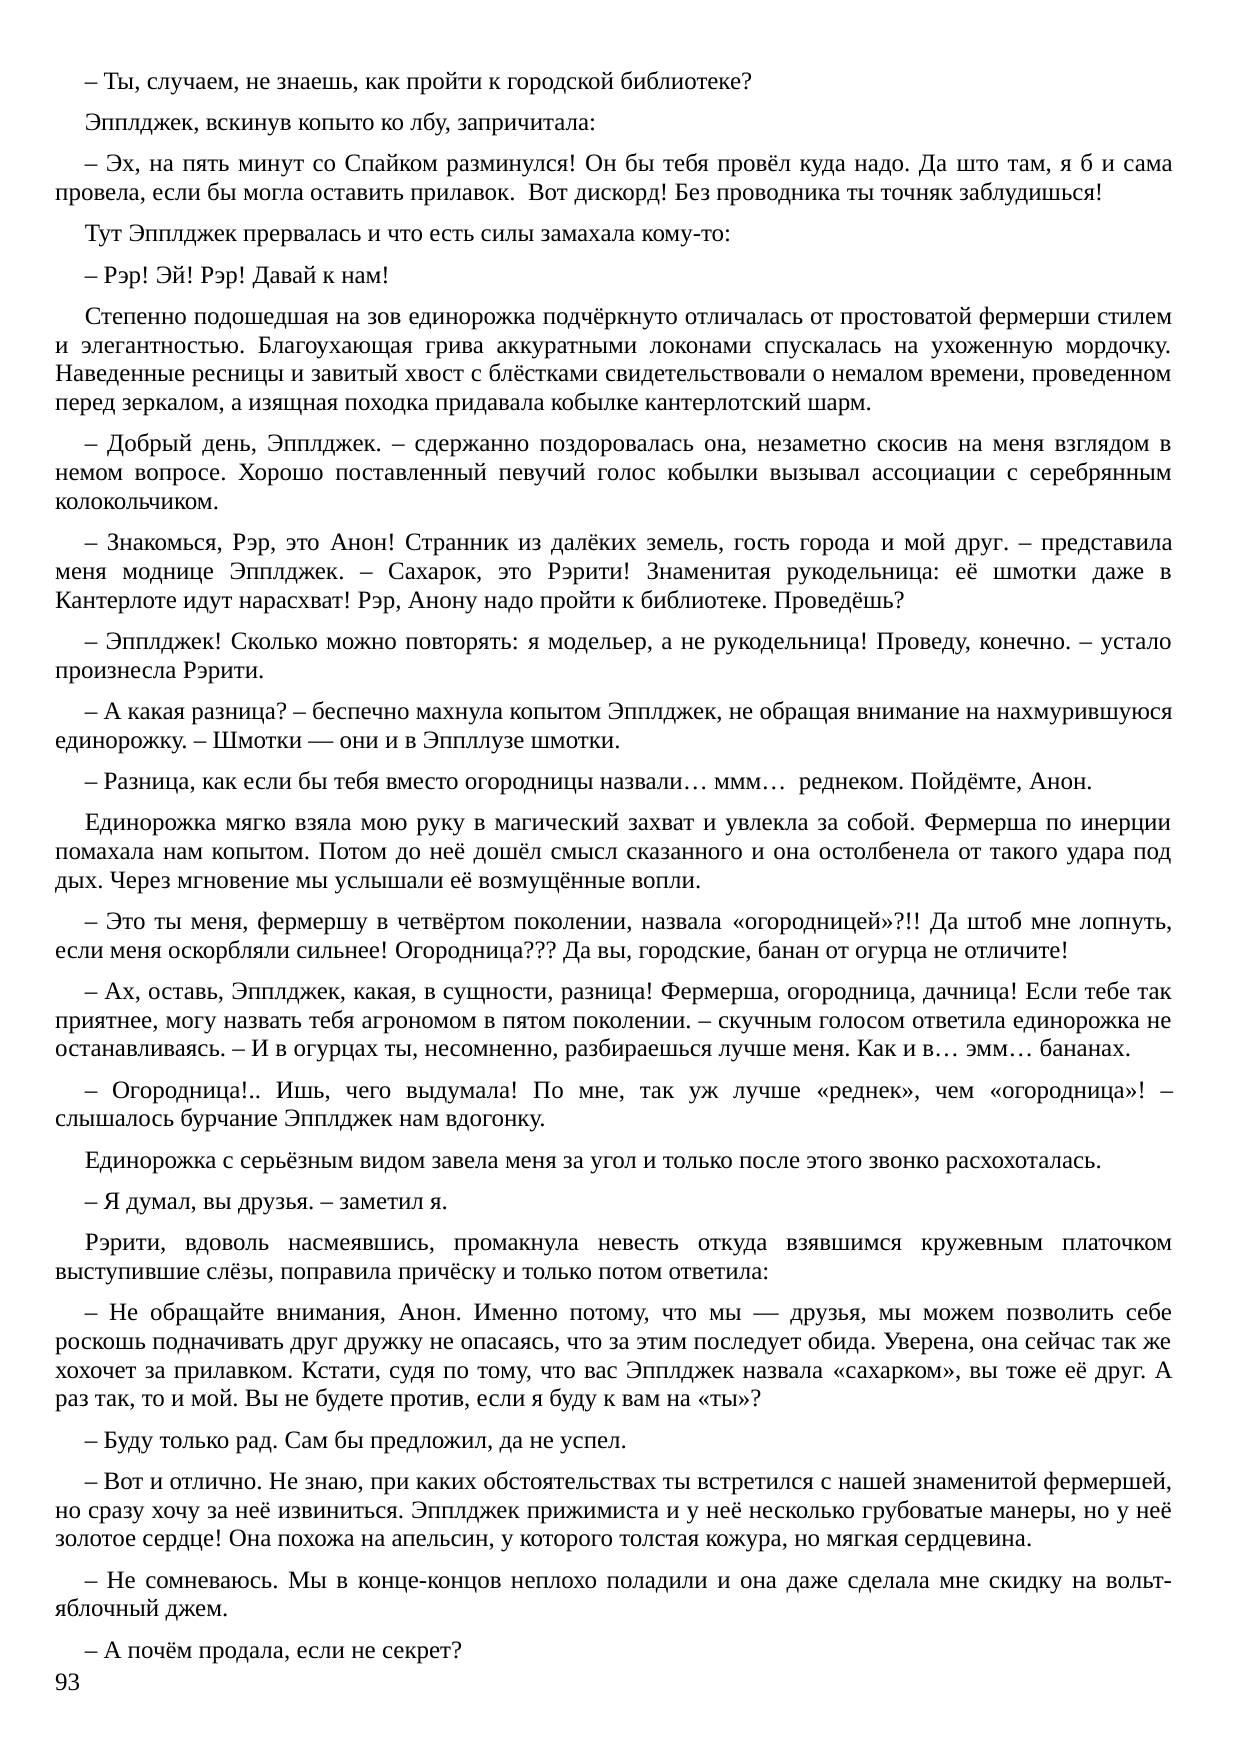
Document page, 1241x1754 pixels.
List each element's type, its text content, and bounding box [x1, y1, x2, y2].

text – Знакомься, Рэр, это Анон! Странник из далёких земель, гость города и мой друг. – представила меня моднице Эпплджек. – Сахарок, это Рэрити! Знаменитая рукодельница: её шмотки даже в Кантерлоте идут нарасхват! Рэр, Анону надо пройти к библиотеке. Проведёшь? [55, 527, 1173, 613]
text – Не сомневаюсь. Мы в конце-концов неплохо поладили и она даже сделала мне скидку на вольт-яблочный джем. [55, 1565, 1173, 1622]
text – Разница, как если бы тебя вместо огородницы назвали… ммм… реднеком. Пойдёмте, Анон. [55, 766, 1173, 795]
text – Эпплджек! Сколько можно повторять: я модельер, а не рукодельница! Проведу, конечно. – устало произнесла Рэрити. [55, 626, 1173, 683]
text Эпплджек, вскинув копыто ко лбу, запричитала: [55, 107, 1173, 136]
text – Ах, оставь, Эпплджек, какая, в сущности, разница! Фермерша, огородница, дачница! Если тебе так приятнее, могу назвать тебя агрономом в пятом поколении. – скучным голосом ответила единорожка не останавливаясь. – И в огурцах ты, несомненно, разбираешься лучше меня. Как и в… эмм… бананах. [55, 976, 1173, 1062]
text – Добрый день, Эпплджек. – сдержанно поздоровалась она, незаметно скосив на меня взглядом в немом вопросе. Хорошо поставленный певучий голос кобылки вызывал ассоциации с серебрянным колокольчиком. [55, 428, 1173, 515]
text – Буду только рад. Сам бы предложил, да не успел. [55, 1425, 1173, 1453]
text Единорожка мягко взяла мою руку в магический захват и увлекла за собой. Фермерша по инерции помахала нам копытом. Потом до неё дошёл смысл сказанного и она остолбенела от такого удара под дых. Через мгновение мы услышали её возмущённые вопли. [55, 807, 1173, 893]
text – Не обращайте внимания, Анон. Именно потому, что мы — друзья, мы можем позволить себе роскошь подначивать друг дружку не опасаясь, что за этим последует обида. Уверена, она сейчас так же хохочет за прилавком. Кстати, судя по тому, что вас Эпплджек назвала «сахарком», вы тоже её друг. А раз так, то и мой. Вы не будете против, если я буду к вам на «ты»? [55, 1297, 1173, 1412]
text – Я думал, вы друзья. – заметил я. [55, 1186, 1173, 1215]
text Тут Эпплджек прервалась и что есть силы замахала кому-то: [55, 218, 1173, 247]
text – Огородница!.. Ишь, чего выдумала! По мне, так уж лучше «реднек», чем «огородница»! – слышалось бурчание Эпплджек нам вдогонку. [55, 1075, 1173, 1132]
text – Это ты меня, фермершу в четвёртом поколении, назвала «огородницей»?!! Да штоб мне лопнуть, если меня оскорбляли сильнее! Огородница??? Да вы, городские, банан от огурца не отличите! [55, 906, 1173, 963]
text – Вот и отлично. Не знаю, при каких обстоятельствах ты встретился с нашей знаменитой фермершей, но сразу хочу за неё извиниться. Эпплджек прижимиста и у неё несколько грубоватые манеры, но у неё золотое сердце! Она похожа на апельсин, у которого толстая кожура, но мягкая сердцевина. [55, 1466, 1173, 1552]
text Рэрити, вдоволь насмеявшись, промакнула невесть откуда взявшимся кружевным платочком выступившие слёзы, поправила причёску и только потом ответила: [55, 1227, 1173, 1285]
text – А какая разница? – беспечно махнула копытом Эпплджек, не обращая внимание на нахмурившуюся единорожку. – Шмотки — они и в Эппллузе шмотки. [55, 696, 1173, 753]
text Степенно подошедшая на зов единорожка подчёркнуто отличалась от простоватой фермерши стилем и элегантностью. Благоухающая грива аккуратными локонами спускалась на ухоженную мордочку. Наведенные ресницы и завитый хвост с блёстками свидетельствовали о немалом времени, проведенном перед зеркалом, а изящная походка придавала кобылке кантерлотский шарм. [55, 301, 1173, 416]
text – Рэр! Эй! Рэр! Давай к нам! [55, 260, 1173, 288]
text – Ты, случаем, не знаешь, как пройти к городской библиотеке? [55, 66, 1173, 95]
text Единорожка с серьёзным видом завела меня за угол и только после этого звонко расхохоталась. [55, 1145, 1173, 1173]
text – Эх, на пять минут со Спайком разминулся! Он бы тебя провёл куда надо. Да што там, я б и сама провела, если бы могла оставить прилавок. Вот дискорд! Без проводника ты точняк заблудишься! [55, 148, 1173, 206]
text – А почём продала, если не секрет? [55, 1635, 1173, 1663]
